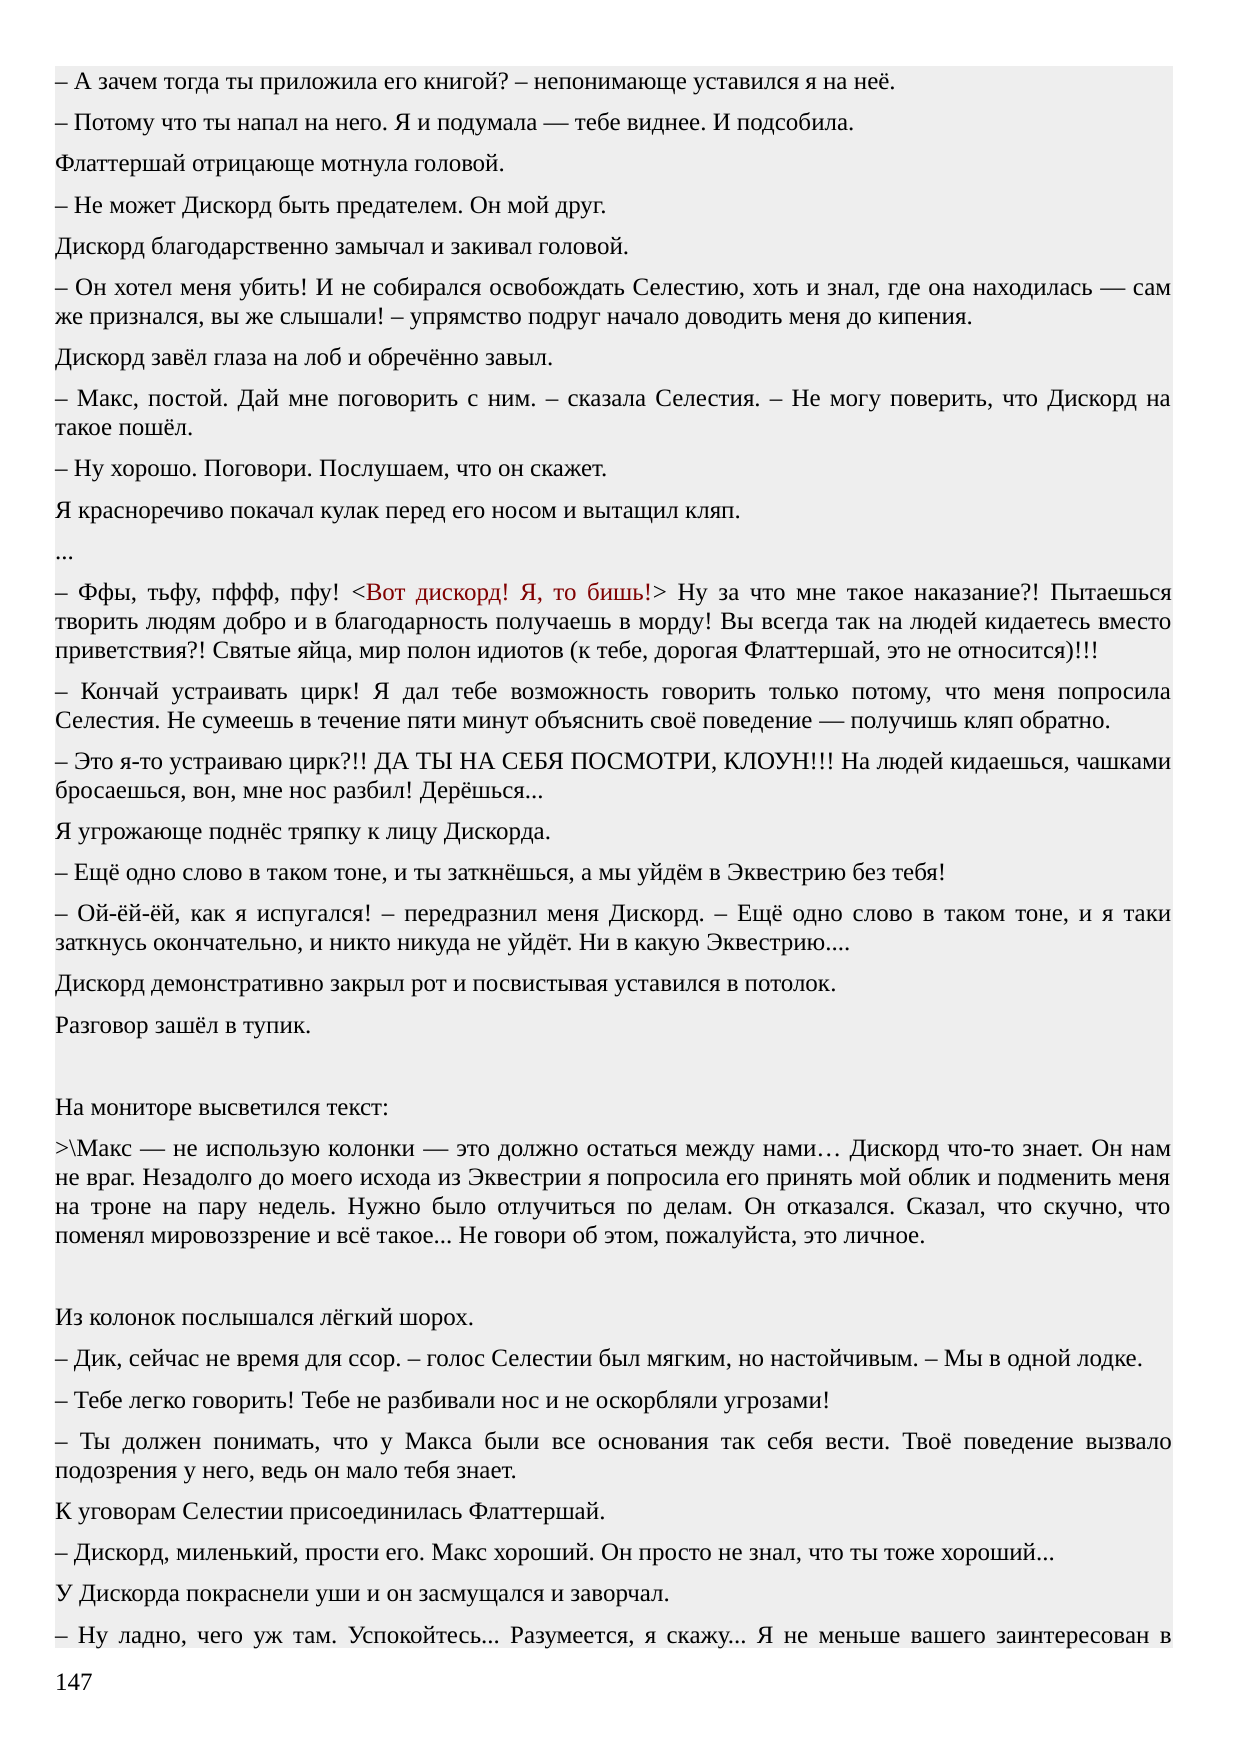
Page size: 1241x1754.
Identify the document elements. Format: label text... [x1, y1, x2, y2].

text Дискорд завёл глаза на лоб и обречённо завыл. [55, 342, 1173, 371]
text – Потому что ты напал на него. Я и подумала — тебе виднее. И подсобила. [55, 107, 1173, 136]
text – Ффы, тьфу, пффф, пфу! <Вот дискорд! Я, то бишь!> Ну за что мне такое наказание?! Пытаешься творить людям добро и в благодарность получаешь в морду! Вы всегда так на людей кидаетесь вместо приветствия?! Святые яйца, мир полон идиотов (к тебе, дорогая Флаттершай, это не относится)!!! [55, 577, 1173, 663]
text – Ну хорошо. Поговори. Послушаем, что он скажет. [55, 453, 1173, 482]
text Из колонок послышался лёгкий шорох. [55, 1302, 1173, 1331]
text – Он хотел меня убить! И не собирался освобождать Селестию, хоть и знал, где она находилась — сам же признался, вы же слышали! – упрямство подруг начало доводить меня до кипения. [55, 272, 1173, 330]
text Дискорд демонстративно закрыл рот и посвистывая уставился в потолок. [55, 968, 1173, 997]
text Я красноречиво покачал кулак перед его носом и вытащил кляп. [55, 495, 1173, 523]
text – Ну ладно, чего уж там. Успокойтесь... Разумеется, я скажу... Я не меньше вашего заинтересован в [55, 1620, 1173, 1648]
text К уговорам Селестии присоединилась Флаттершай. [55, 1496, 1173, 1525]
text – Ой-ёй-ёй, как я испугался! – передразнил меня Дискорд. – Ещё одно слово в таком тоне, и я таки заткнусь окончательно, и никто никуда не уйдёт. Ни в какую Эквестрию.... [55, 898, 1173, 956]
text – Макс, постой. Дай мне поговорить с ним. – сказала Селестия. – Не могу поверить, что Дискорд на такое пошёл. [55, 383, 1173, 441]
text Дискорд благодарственно замычал и закивал головой. [55, 231, 1173, 260]
text – Не может Дискорд быть предателем. Он мой друг. [55, 190, 1173, 218]
text – Кончай устраивать цирк! Я дал тебе возможность говорить только потому, что меня попросила Селестия. Не сумеешь в течение пяти минут объяснить своё поведение — получишь кляп обратно. [55, 676, 1173, 733]
text – Это я-то устраиваю цирк?!! ДА ТЫ НА СЕБЯ ПОСМОТРИ, КЛОУН!!! На людей кидаешься, чашками бросаешься, вон, мне нос разбил! Дерёшься... [55, 746, 1173, 803]
text – А зачем тогда ты приложила его книгой? – непонимающе уставился я на неё. [55, 66, 1173, 95]
text – Дискорд, миленький, прости его. Макс хороший. Он просто не знал, что ты тоже хороший... [55, 1537, 1173, 1566]
text У Дискорда покраснели уши и он засмущался и заворчал. [55, 1578, 1173, 1607]
text Я угрожающе поднёс тряпку к лицу Дискорда. [55, 816, 1173, 845]
text – Ещё одно слово в таком тоне, и ты заткнёшься, а мы уйдём в Эквестрию без тебя! [55, 857, 1173, 886]
text – Дик, сейчас не время для ссор. – голос Селестии был мягким, но настойчивым. – Мы в одной лодке. [55, 1343, 1173, 1372]
text >\Макс — не использую колонки — это должно остаться между нами… Дискорд что-то знает. Он нам не враг. Незадолго до моего исхода из Эквестрии я попросила его принять мой облик и подменить меня на троне на пару недель. Нужно было отлучиться по делам. Он отказался. Сказал, что скучно, что поменял мировоззрение и всё такое... Не говори об этом, пожалуйста, это личное. [55, 1133, 1173, 1248]
text – Ты должен понимать, что у Макса были все основания так себя вести. Твоё поведение вызвало подозрения у него, ведь он мало тебя знает. [55, 1426, 1173, 1483]
text Флаттершай отрицающе мотнула головой. [55, 148, 1173, 177]
text Разговор зашёл в тупик. [55, 1010, 1173, 1038]
text На мониторе высветился текст: [55, 1092, 1173, 1121]
text – Тебе легко говорить! Тебе не разбивали нос и не оскорбляли угрозами! [55, 1385, 1173, 1413]
text ... [55, 536, 1173, 565]
